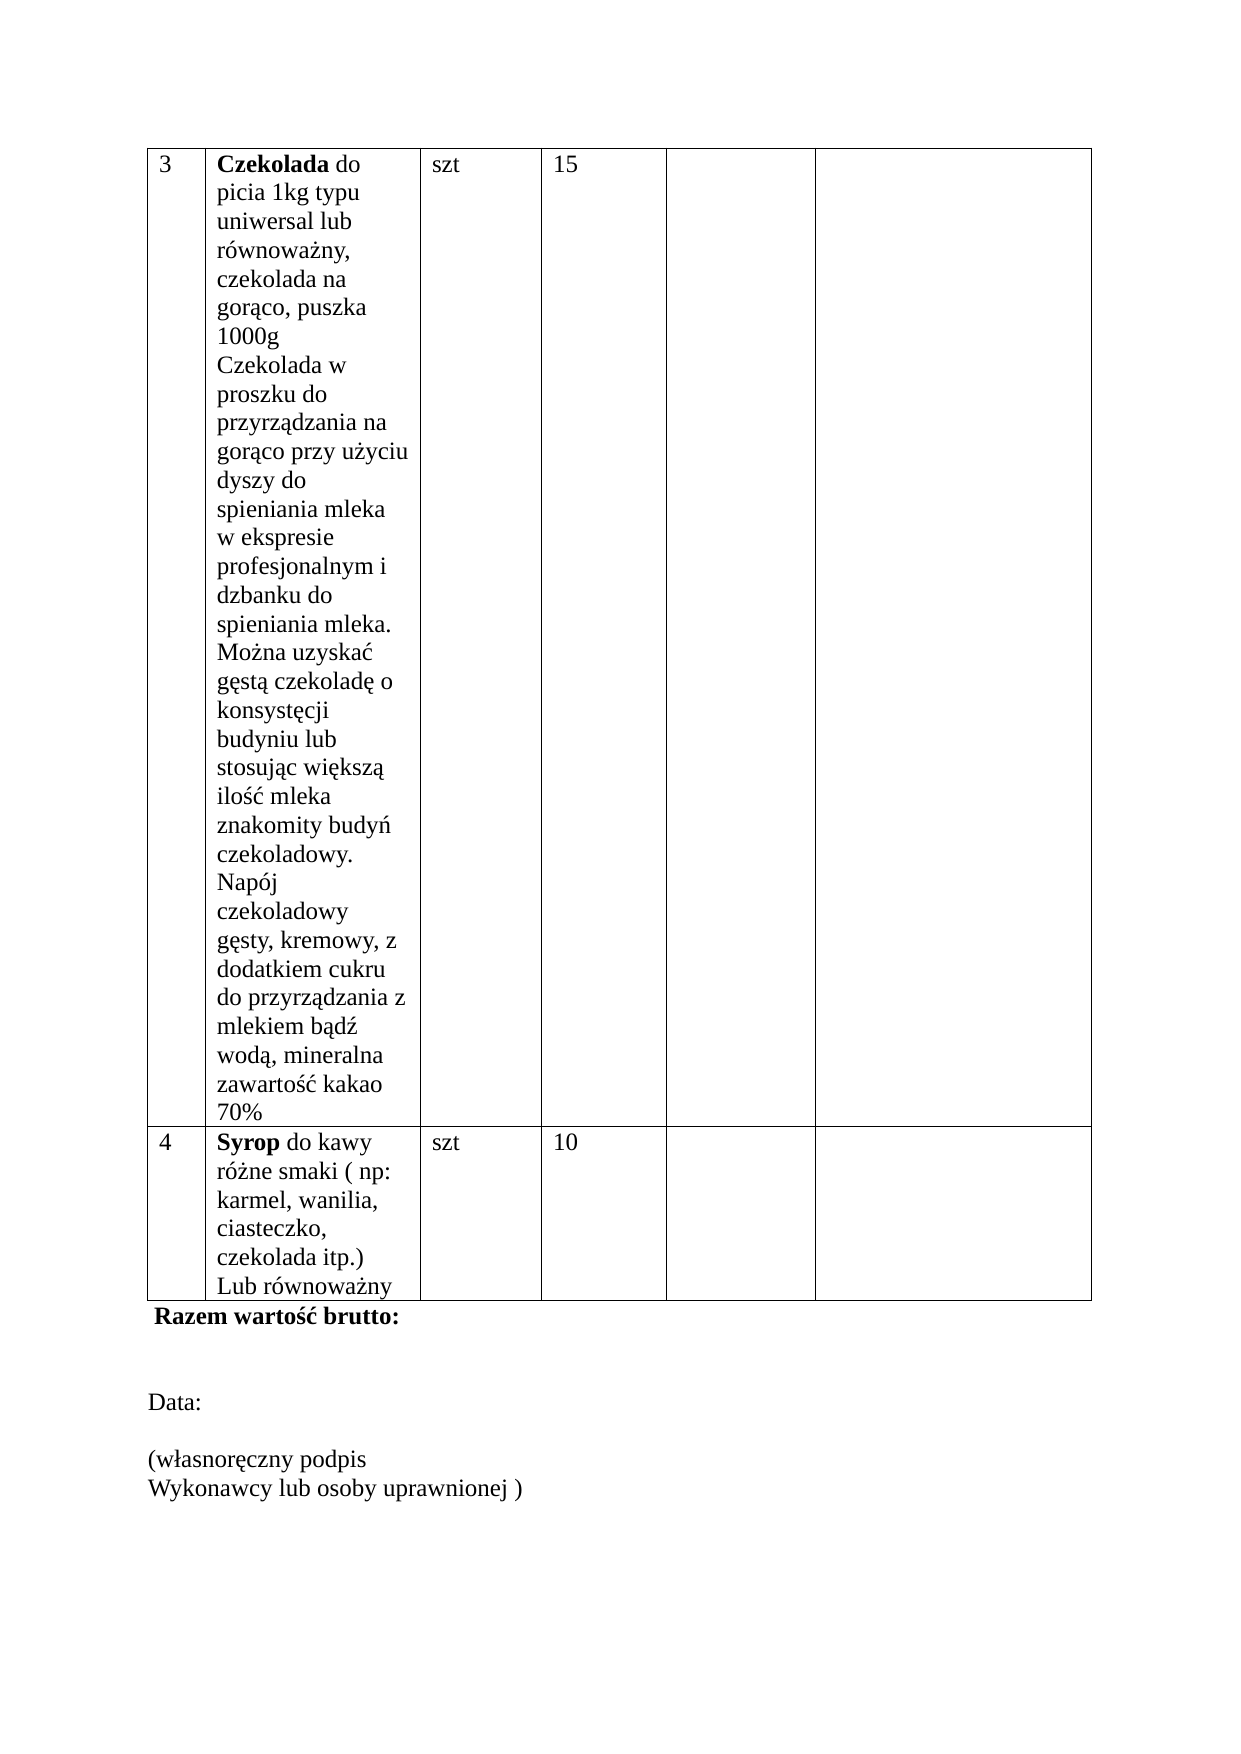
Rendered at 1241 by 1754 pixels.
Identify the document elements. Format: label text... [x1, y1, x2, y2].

table_cell 3 [148, 149, 205, 1126]
table_cell 4 [148, 1127, 205, 1300]
table_cell [667, 1127, 815, 1300]
table_cell 15 [542, 149, 666, 1126]
table_cell szt [421, 149, 541, 1126]
table_cell [816, 1127, 1091, 1300]
text Wykonawcy lub osoby uprawnionej ) [148, 1473, 1093, 1502]
table_cell [667, 149, 815, 1126]
table_cell Czekolada do picia 1kg typu uniwersal lub równoważny, czekolada na gorąco, puszka 1000g Czekolada w proszku do przyrządzania na gorąco przy użyciu dyszy do spieniania mleka w ekspresie profesjonalnym i dzbanku do spieniania mleka. Można uzyskać gęstą czekoladę o konsystęcji budyniu lub stosując większą ilość mleka znakomity budyń czekoladowy. Napój czekoladowy gęsty, kremowy, z dodatkiem cukru do przyrządzania z mlekiem bądź wodą, mineralna zawartość kakao 70% [206, 149, 420, 1126]
table_cell Syrop do kawy różne smaki ( np: karmel, wanilia, ciasteczko, czekolada itp.) Lub równoważny [206, 1127, 420, 1300]
table_cell 10 [542, 1127, 666, 1300]
text Data: [148, 1387, 1093, 1416]
table_cell [816, 149, 1091, 1126]
table_cell szt [421, 1127, 541, 1300]
text (własnoręczny podpis [148, 1444, 1093, 1473]
text Razem wartość brutto: [148, 1301, 1093, 1329]
